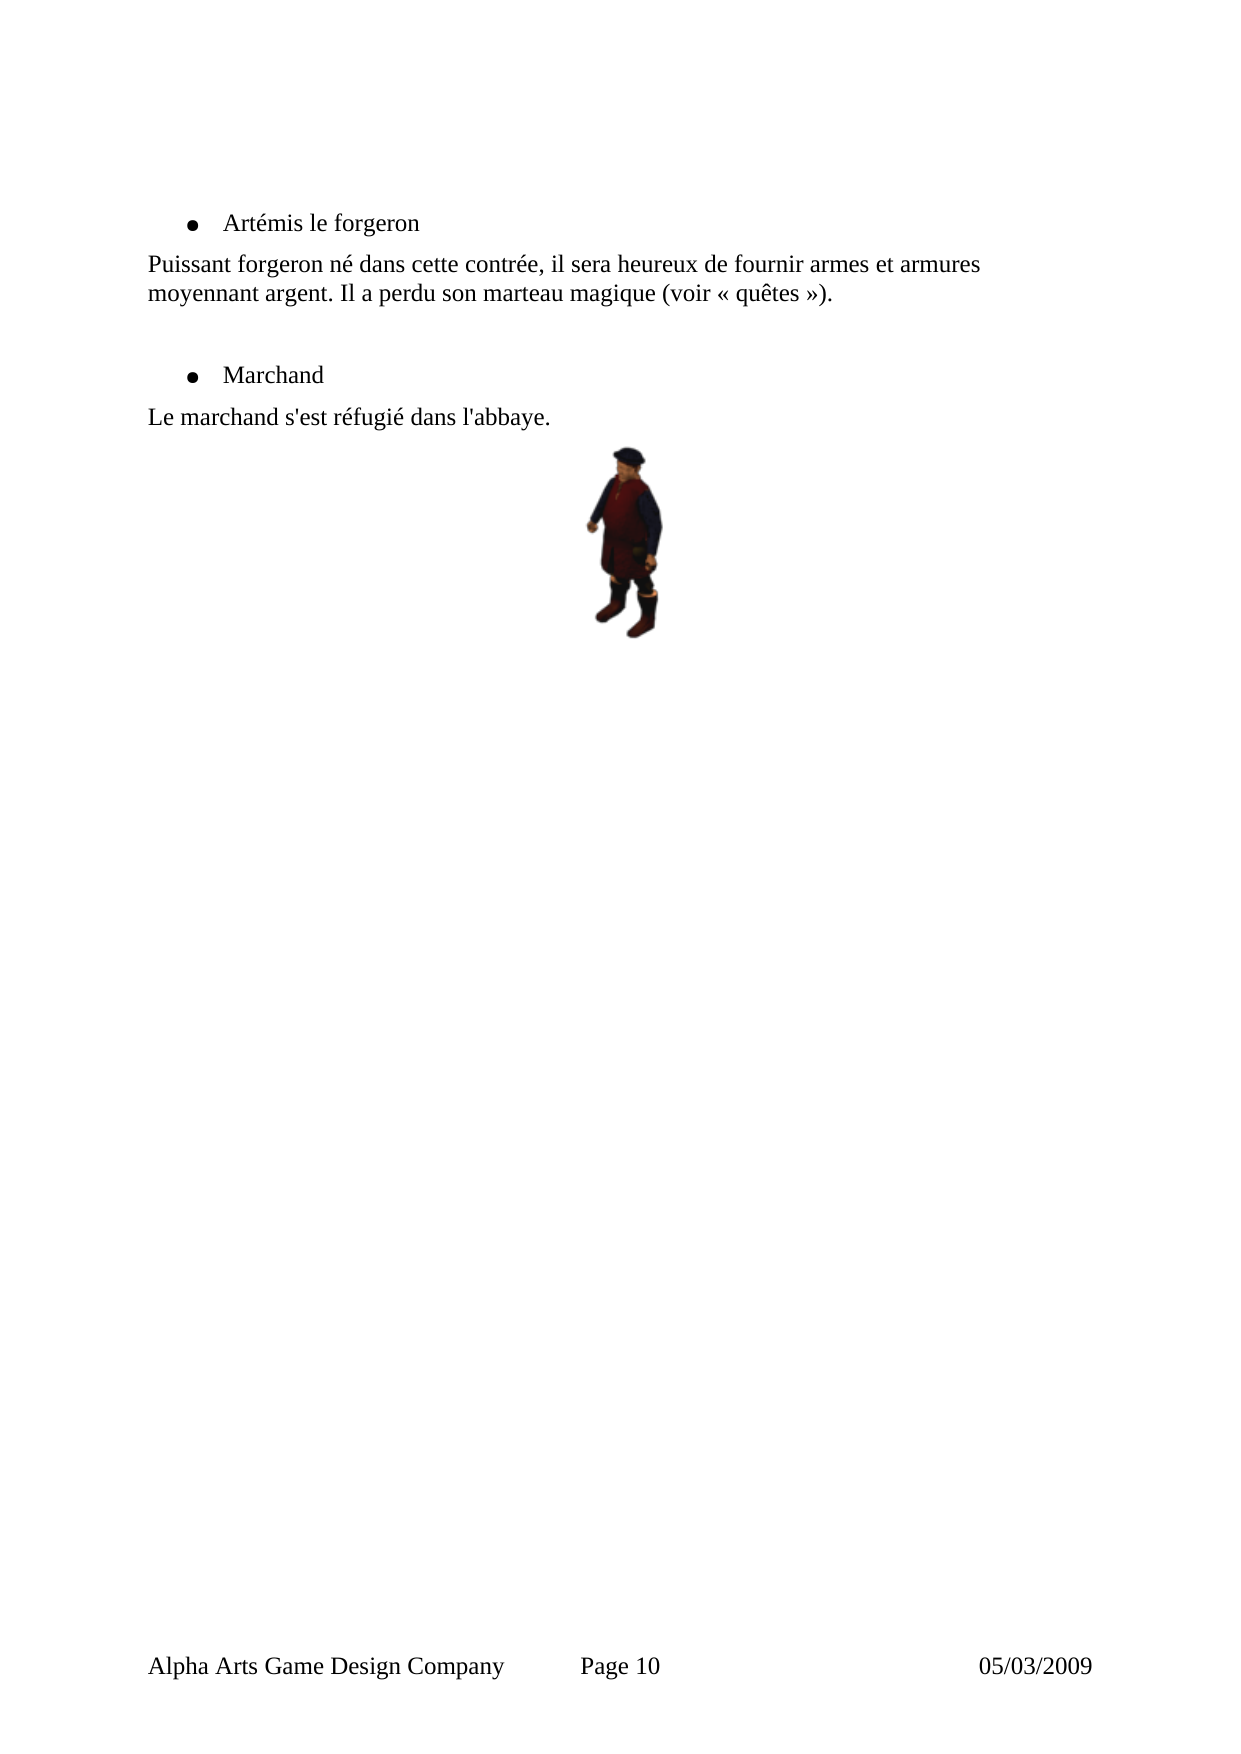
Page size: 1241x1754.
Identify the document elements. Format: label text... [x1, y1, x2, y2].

picture [520, 442, 720, 643]
list Artémis le forgeron [185, 208, 1092, 237]
table_header [148, 148, 1092, 162]
table_header [148, 162, 1092, 167]
list Marchand [185, 360, 1092, 389]
text Puissant forgeron né dans cette contrée, il sera heureux de fournir armes et armures moyennant argent. Il a perdu son marteau magique (voir « quêtes »). [148, 249, 1092, 307]
text Le marchand s'est réfugié dans l'abbaye. [148, 402, 1092, 430]
